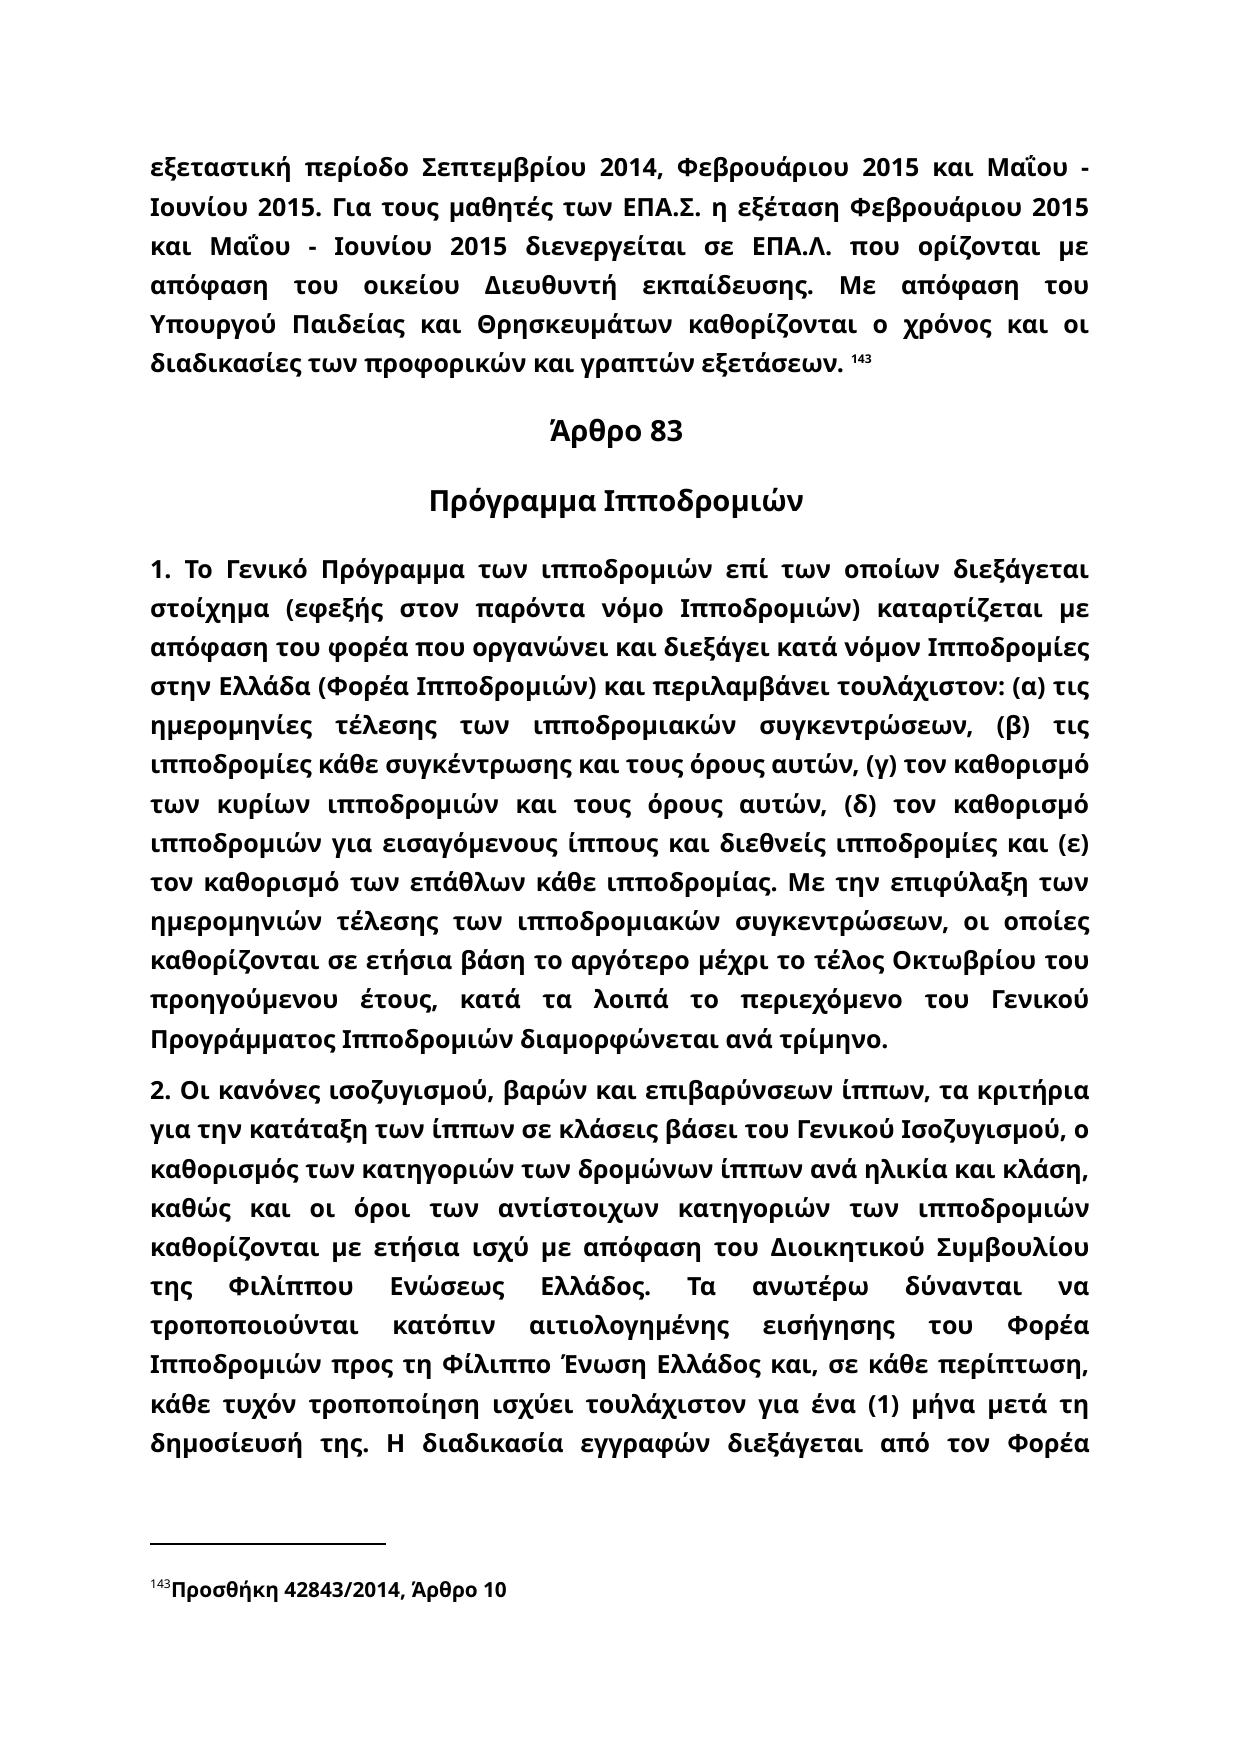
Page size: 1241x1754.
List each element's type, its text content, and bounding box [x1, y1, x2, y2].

text εξεταστική περίοδο Σεπτεμβρίου 2014, Φεβρουάριου 2015 και Μαΐου - Ιουνίου 2015. Για τους μαθητές των ΕΠΑ.Σ. η εξέταση Φεβρουάριου 2015 και Μαΐου - Ιουνίου 2015 διενεργείται σε ΕΠΑ.Λ. που ορίζονται με απόφαση του οικείου Διευθυντή εκπαίδευσης. Με απόφαση του Υπουργού Παιδείας και Θρησκευμάτων καθορίζονται ο χρόνος και οι διαδικασίες των προφορικών και γραπτών εξετάσεων. [150, 150, 1090, 380]
subtitle Πρόγραμμα Ιπποδρομιών [150, 481, 1090, 520]
text Προσθήκη 42843/2014, Άρθρο 10 [150, 1576, 1090, 1604]
text 2. Οι κανόνες ισοζυγισμού, βαρών και επιβαρύνσεων ίππων, τα κριτήρια για την κατάταξη των ίππων σε κλάσεις βάσει του Γενικού Ισοζυγισμού, ο καθορισμός των κατηγοριών των δρομώνων ίππων ανά ηλικία και κλάση, καθώς και οι όροι των αντίστοιχων κατηγοριών των ιπποδρομιών καθορίζονται με ετήσια ισχύ με απόφαση του Διοικητικού Συμβουλίου της Φιλίππου Ενώσεως Ελλάδος. Τα ανωτέρω δύνανται να τροποποιούνται κατόπιν αιτιολογημένης εισήγησης του Φορέα Ιπποδρομιών προς τη Φίλιππο Ένωση Ελλάδος και, σε κάθε περίπτωση, κάθε τυχόν τροποποίηση ισχύει τουλάχιστον για ένα (1) μήνα μετά τη δημοσίευσή της. Η διαδικασία εγγραφών διεξάγεται από τον Φορέα [150, 1073, 1090, 1459]
text 1. Το Γενικό Πρόγραμμα των ιπποδρομιών επί των οποίων διεξάγεται στοίχημα (εφεξής στον παρόντα νόμο Ιπποδρομιών) καταρτίζεται με απόφαση του φορέα που οργανώνει και διεξάγει κατά νόμον Ιπποδρομίες στην Ελλάδα (Φορέα Ιπποδρομιών) και περιλαμβάνει τουλάχιστον: (α) τις ημερομηνίες τέλεσης των ιπποδρομιακών συγκεντρώσεων, (β) τις ιπποδρομίες κάθε συγκέντρωσης και τους όρους αυτών, (γ) τον καθορισμό των κυρίων ιπποδρομιών και τους όρους αυτών, (δ) τον καθορισμό ιπποδρομιών για εισαγόμενους ίππους και διεθνείς ιπποδρομίες και (ε) τον καθορισμό των επάθλων κάθε ιπποδρομίας. Με την επιφύλαξη των ημερομηνιών τέλεσης των ιπποδρομιακών συγκεντρώσεων, οι οποίες καθορίζονται σε ετήσια βάση το αργότερο μέχρι το τέλος Οκτωβρίου του προηγούμενου έτους, κατά τα λοιπά το περιεχόμενο του Γενικού Προγράμματος Ιπποδρομιών διαμορφώνεται ανά τρίμηνο. [150, 551, 1090, 1055]
subtitle Άρθρο 83 [150, 410, 1090, 450]
